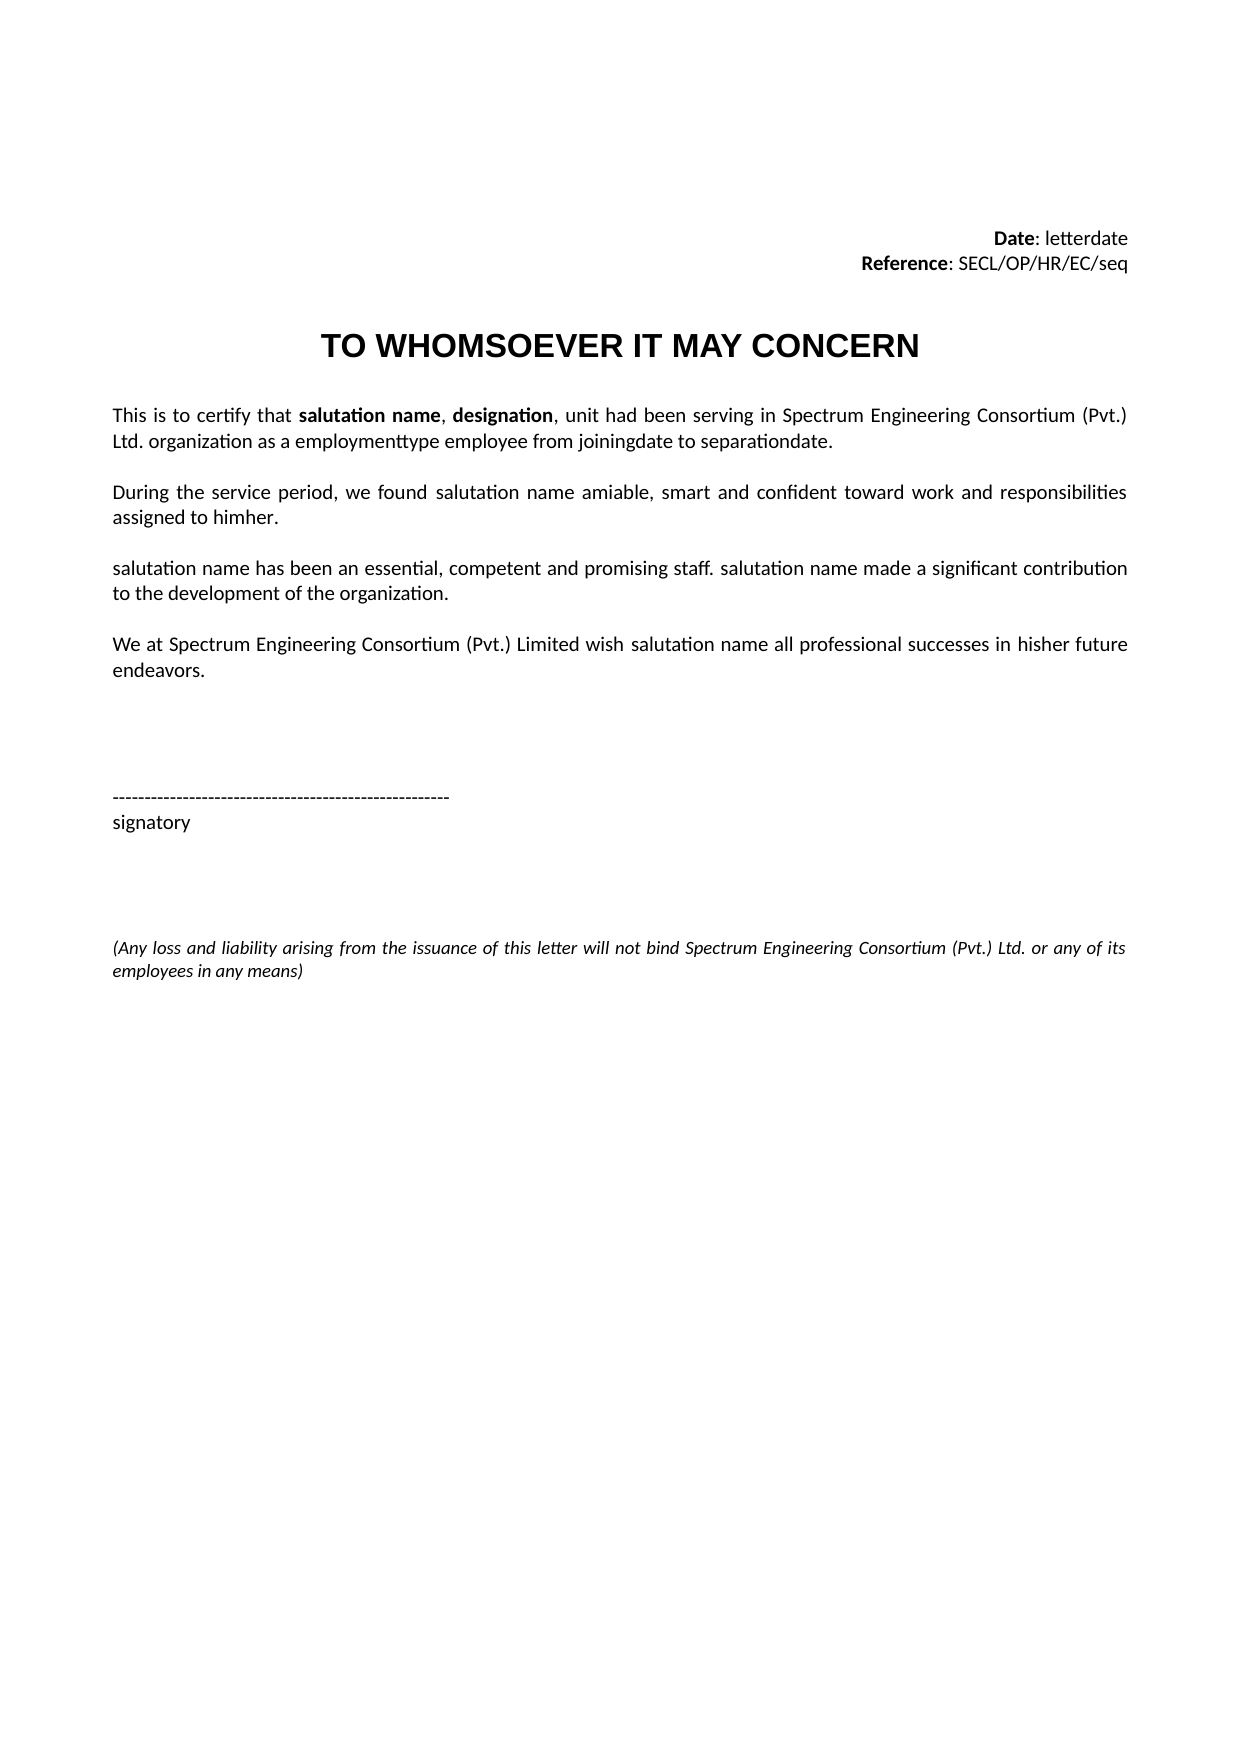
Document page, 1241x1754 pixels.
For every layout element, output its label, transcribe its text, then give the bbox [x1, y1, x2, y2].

text Reference: SECL/OP/HR/EC/seq [112, 250, 1128, 276]
text Date: letterdate [112, 225, 1128, 250]
text ----------------------------------------------------- [112, 784, 1128, 809]
text During the service period, we found salutation name amiable, smart and confident toward work and responsibilities assigned to himher. [112, 479, 1128, 530]
text TO WHOMSOEVER IT MAY CONCERN [112, 326, 1128, 365]
text (Any loss and liability arising from the issuance of this letter will not bind Spectrum Engineering Consortium (Pvt.) Ltd. or any of its employees in any means) [112, 936, 1128, 982]
text salutation name has been an essential, competent and promising staff. salutation name made a significant contribution to the development of the organization. [112, 555, 1128, 606]
text signatory [112, 809, 1128, 835]
text We at Spectrum Engineering Consortium (Pvt.) Limited wish salutation name all professional successes in hisher future endeavors. [112, 631, 1128, 682]
text This is to certify that salutation name, designation, unit had been serving in Spectrum Engineering Consortium (Pvt.) Ltd. organization as a employmenttype employee from joiningdate to separationdate. [112, 403, 1128, 453]
